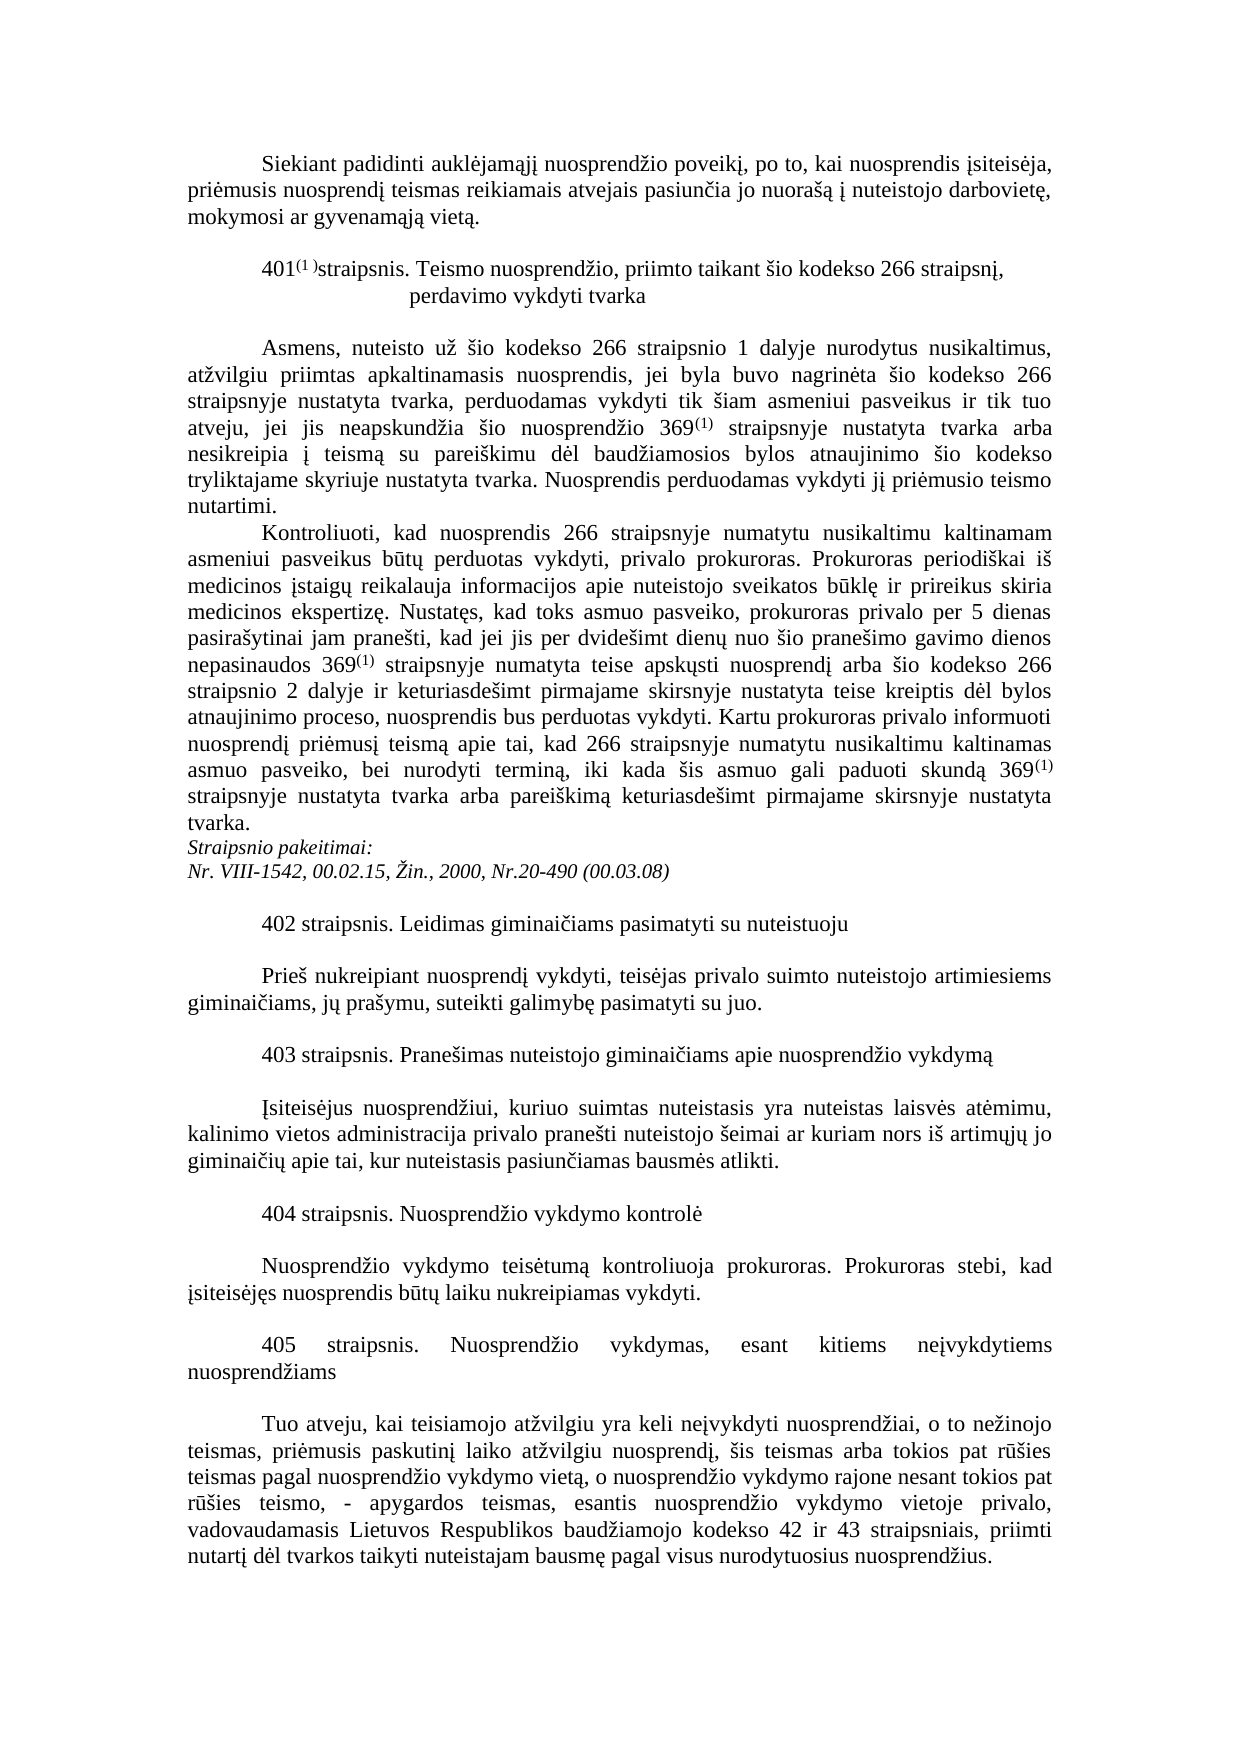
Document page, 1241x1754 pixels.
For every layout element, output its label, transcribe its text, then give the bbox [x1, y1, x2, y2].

text Siekiant padidinti auklėjamąjį nuosprendžio poveikį, po to, kai nuosprendis įsiteisėja, priėmusis nuosprendį teismas reikiamais atvejais pasiunčia jo nuorašą į nuteistojo darbovietę, mokymosi ar gyvenamąją vietą. [187, 150, 1053, 229]
text Įsiteisėjus nuosprendžiui, kuriuo suimtas nuteistasis yra nuteistas laisvės atėmimu, kalinimo vietos administracija privalo pranešti nuteistojo šeimai ar kuriam nors iš artimųjų jo giminaičių apie tai, kur nuteistasis pasiunčiamas bausmės atlikti. [187, 1094, 1053, 1173]
text Straipsnio pakeitimai: [187, 835, 1053, 859]
text Asmens, nuteisto už šio kodekso 266 straipsnio 1 dalyje nurodytus nusikaltimus, atžvilgiu priimtas apkaltinamasis nuosprendis, jei byla buvo nagrinėta šio kodekso 266 straipsnyje nustatyta tvarka, perduodamas vykdyti tik šiam asmeniui pasveikus ir tik tuo atveju, jei jis neapskundžia šio nuosprendžio 369(1) straipsnyje nustatyta tvarka arba nesikreipia į teismą su pareiškimu dėl baudžiamosios bylos atnaujinimo šio kodekso tryliktajame skyriuje nustatyta tvarka. Nuosprendis perduodamas vykdyti jį priėmusio teismo nutartimi. [187, 334, 1053, 519]
text Kontroliuoti, kad nuosprendis 266 straipsnyje numatytu nusikaltimu kaltinamam asmeniui pasveikus būtų perduotas vykdyti, privalo prokuroras. Prokuroras periodiškai iš medicinos įstaigų reikalauja informacijos apie nuteistojo sveikatos būklę ir prireikus skiria medicinos ekspertizę. Nustatęs, kad toks asmuo pasveiko, prokuroras privalo per 5 dienas pasirašytinai jam pranešti, kad jei jis per dvidešimt dienų nuo šio pranešimo gavimo dienos nepasinaudos 369(1) straipsnyje numatyta teise apskųsti nuosprendį arba šio kodekso 266 straipsnio 2 dalyje ir keturiasdešimt pirmajame skirsnyje nustatyta teise kreiptis dėl bylos atnaujinimo proceso, nuosprendis bus perduotas vykdyti. Kartu prokuroras privalo informuoti nuosprendį priėmusį teismą apie tai, kad 266 straipsnyje numatytu nusikaltimu kaltinamas asmuo pasveiko, bei nurodyti terminą, iki kada šis asmuo gali paduoti skundą 369(1) straipsnyje nustatyta tvarka arba pareiškimą keturiasdešimt pirmajame skirsnyje nustatyta tvarka. [187, 519, 1053, 835]
text 402 straipsnis. Leidimas giminaičiams pasimatyti su nuteistuoju [187, 910, 1053, 936]
text perdavimo vykdyti tvarka [409, 282, 1053, 308]
text 403 straipsnis. Pranešimas nuteistojo giminaičiams apie nuosprendžio vykdymą [187, 1041, 1053, 1068]
text 401(1 )straipsnis. Teismo nuosprendžio, priimto taikant šio kodekso 266 straipsnį, [261, 255, 1053, 282]
text Nr. VIII-1542, 00.02.15, Žin., 2000, Nr.20-490 (00.03.08) [187, 859, 1053, 883]
text Prieš nukreipiant nuosprendį vykdyti, teisėjas privalo suimto nuteistojo artimiesiems giminaičiams, jų prašymu, suteikti galimybę pasimatyti su juo. [187, 962, 1053, 1015]
text 405 straipsnis. Nuosprendžio vykdymas, esant kitiems neįvykdytiems nuosprendžiams [187, 1331, 1053, 1384]
text 404 straipsnis. Nuosprendžio vykdymo kontrolė [187, 1199, 1053, 1226]
text Nuosprendžio vykdymo teisėtumą kontroliuoja prokuroras. Prokuroras stebi, kad įsiteisėjęs nuosprendis būtų laiku nukreipiamas vykdyti. [187, 1252, 1053, 1305]
text Tuo atveju, kai teisiamojo atžvilgiu yra keli neįvykdyti nuosprendžiai, o to nežinojo teismas, priėmusis paskutinį laiko atžvilgiu nuosprendį, šis teismas arba tokios pat rūšies teismas pagal nuosprendžio vykdymo vietą, o nuosprendžio vykdymo rajone nesant tokios pat rūšies teismo, - apygardos teismas, esantis nuosprendžio vykdymo vietoje privalo, vadovaudamasis Lietuvos Respublikos baudžiamojo kodekso 42 ir 43 straipsniais, priimti nutartį dėl tvarkos taikyti nuteistajam bausmę pagal visus nurodytuosius nuosprendžius. [187, 1410, 1053, 1568]
